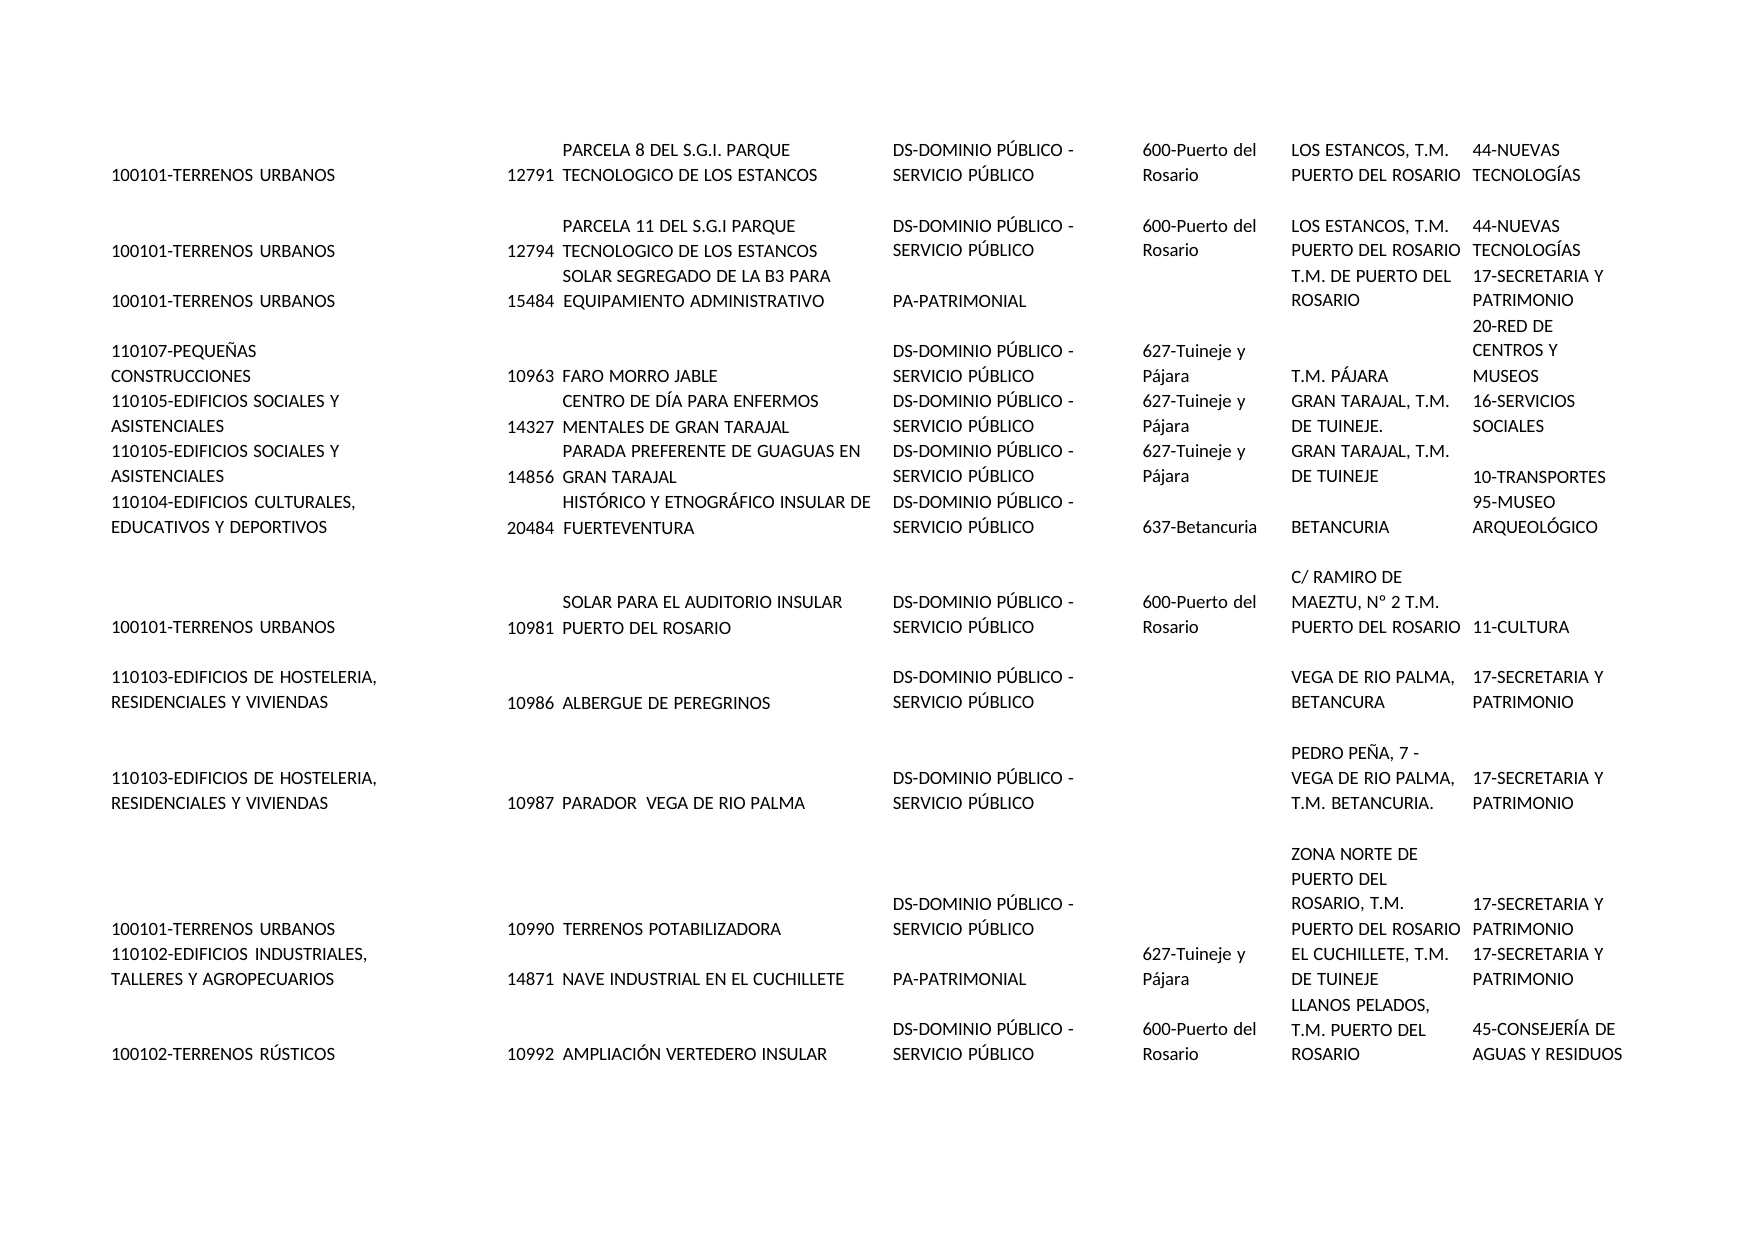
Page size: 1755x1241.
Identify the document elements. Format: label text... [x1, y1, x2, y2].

table_cell 100102-TERRENOS RÚSTICOS [105, 1043, 443, 1076]
table_cell 16-SERVICIOS [1467, 390, 1629, 415]
table_cell 100101-TERRENOS URBANOS [105, 616, 443, 654]
table_cell C/ RAMIRO DE MAEZTU, Nº 2 T.M. [1276, 554, 1467, 616]
table_cell TALLERES Y AGROPECUARIOS [105, 968, 443, 1043]
table_cell 600-Puerto del [1109, 554, 1276, 616]
table_cell [105, 830, 443, 917]
table_cell SOLAR PARA EL AUDITORIO INSULAR [443, 554, 883, 616]
table_cell [1109, 729, 1276, 792]
table_cell 44-NUEVAS TECNOLOGÍAS 17-SECRETARIA Y PATRIMONIO 20-RED DE CENTROS Y [1467, 202, 1629, 365]
table_cell PUERTO DEL ROSARIO [1276, 616, 1467, 654]
table_cell 17-SECRETARIA Y [1467, 830, 1629, 917]
table_cell SERVICIO PÚBLICO [884, 616, 1109, 654]
table_cell RESIDENCIALES Y VIVIENDAS [105, 792, 443, 830]
table_header DS-DOMINIO PÚBLICO - SERVICIO PÚBLICO [884, 132, 1109, 202]
table_cell 10990 TERRENOS POTABILIZADORA [443, 918, 883, 968]
table_cell 95-MUSEO ARQUEOLÓGICO [1467, 491, 1629, 553]
table_cell 110103-EDIFICIOS DE HOSTELERIA, RESIDENCIALES Y VIVIENDAS [105, 654, 443, 729]
table_cell 10986 ALBERGUE DE PEREGRINOS [443, 654, 883, 729]
table_cell 627-Tuineje y [1109, 390, 1276, 415]
table_cell 100101-TERRENOS URBANOS 100101-TERRENOS URBANOS 110107-PEQUEÑAS [105, 202, 443, 365]
table_cell DS-DOMINIO PÚBLICO - SERVICIO PÚBLICO PA-PATRIMONIAL DS-DOMINIO PÚBLICO - [884, 202, 1109, 365]
table_cell PEDRO PEÑA, 7 - VEGA DE RIO PALMA, [1276, 729, 1467, 792]
table_cell ZONA NORTE DE PUERTO DEL ROSARIO, T.M. [1276, 830, 1467, 917]
table_cell PUERTO DEL ROSARIO EL CUCHILLETE, T.M. [1276, 918, 1467, 968]
table_cell SOCIALES 10-TRANSPORTES [1467, 415, 1629, 491]
table_cell LOS ESTANCOS, T.M. PUERTO DEL ROSARIO T.M. DE PUERTO DEL ROSARIO [1276, 202, 1467, 365]
table_cell CONSTRUCCIONES [105, 365, 443, 390]
table_header PARCELA 8 DEL S.G.I. PARQUE 12791 TECNOLOGICO DE LOS ESTANCOS [443, 132, 883, 202]
table_cell 110105-EDIFICIOS SOCIALES Y [105, 390, 443, 415]
table_cell SERVICIO PÚBLICO [884, 1043, 1109, 1076]
table_cell 10963 FARO MORRO JABLE [443, 365, 883, 390]
table_cell GRAN TARAJAL, T.M. [1276, 390, 1467, 415]
table_cell [1109, 830, 1276, 917]
table_cell 11-CULTURA [1467, 616, 1629, 654]
table_cell T.M. PÁJARA [1276, 365, 1467, 390]
table_cell Rosario [1109, 616, 1276, 654]
table_cell [443, 830, 883, 917]
table_cell T.M. BETANCURIA. [1276, 792, 1467, 830]
table_cell PATRIMONIO [1467, 792, 1629, 830]
table_cell 600-Puerto del Rosario 627-Tuineje y [1109, 202, 1276, 365]
table_header 44-NUEVAS TECNOLOGÍAS [1467, 132, 1629, 202]
table_header LOS ESTANCOS, T.M. PUERTO DEL ROSARIO [1276, 132, 1467, 202]
table_cell PATRIMONIO 17-SECRETARIA Y [1467, 918, 1629, 968]
table_cell PA-PATRIMONIAL DS-DOMINIO PÚBLICO - [884, 968, 1109, 1043]
table_cell 100101-TERRENOS URBANOS 110102-EDIFICIOS INDUSTRIALES, [105, 918, 443, 968]
table_cell PARCELA 11 DEL S.G.I PARQUE 12794 TECNOLOGICO DE LOS ESTANCOS SOLAR SEGREGADO DE LA B3 PARA 15484 EQUIPAMIENTO ADMINISTRATIVO [443, 202, 883, 365]
table_cell [105, 554, 443, 616]
table_cell [1467, 554, 1629, 616]
table_cell DS-DOMINIO PÚBLICO - [884, 390, 1109, 415]
table_cell VEGA DE RIO PALMA, BETANCURA [1276, 654, 1467, 729]
table_cell DS-DOMINIO PÚBLICO - [884, 554, 1109, 616]
table_cell SERVICIO PÚBLICO [884, 792, 1109, 830]
table_cell DS-DOMINIO PÚBLICO - SERVICIO PÚBLICO [884, 491, 1109, 553]
table_cell DE TUINEJE. GRAN TARAJAL, T.M. DE TUINEJE [1276, 415, 1467, 491]
table_cell 10987 PARADOR VEGA DE RIO PALMA [443, 792, 883, 830]
table_cell [443, 729, 883, 792]
table_cell 17-SECRETARIA Y [1467, 729, 1629, 792]
table_header 600-Puerto del Rosario [1109, 132, 1276, 202]
table_cell HISTÓRICO Y ETNOGRÁFICO INSULAR DE 20484 FUERTEVENTURA [443, 491, 883, 553]
table_cell 10981 PUERTO DEL ROSARIO [443, 616, 883, 654]
table_cell Pájara [1109, 365, 1276, 390]
table_cell DS-DOMINIO PÚBLICO - SERVICIO PÚBLICO [884, 654, 1109, 729]
table_cell 627-Tuineje y [1109, 918, 1276, 968]
table_cell CENTRO DE DÍA PARA ENFERMOS [443, 390, 883, 415]
table_cell Pájara 600-Puerto del [1109, 968, 1276, 1043]
table_cell PATRIMONIO 45-CONSEJERÍA DE [1467, 968, 1629, 1043]
table_cell BETANCURIA [1276, 491, 1467, 553]
table_cell 110103-EDIFICIOS DE HOSTELERIA, [105, 729, 443, 792]
table_cell 14327 MENTALES DE GRAN TARAJAL PARADA PREFERENTE DE GUAGUAS EN 14856 GRAN TARAJAL [443, 415, 883, 491]
table_cell ASISTENCIALES 110105-EDIFICIOS SOCIALES Y ASISTENCIALES [105, 415, 443, 491]
table_cell SERVICIO PÚBLICO [884, 918, 1109, 968]
table_cell SERVICIO PÚBLICO [884, 365, 1109, 390]
table_cell SERVICIO PÚBLICO DS-DOMINIO PÚBLICO - SERVICIO PÚBLICO [884, 415, 1109, 491]
table_cell DS-DOMINIO PÚBLICO - [884, 729, 1109, 792]
table_cell 10992 AMPLIACIÓN VERTEDERO INSULAR [443, 1043, 883, 1076]
table_cell MUSEOS [1467, 365, 1629, 390]
table_cell 637-Betancuria [1109, 491, 1276, 553]
table_cell DS-DOMINIO PÚBLICO - [884, 830, 1109, 917]
table_cell [1109, 792, 1276, 830]
table_cell 17-SECRETARIA Y PATRIMONIO [1467, 654, 1629, 729]
table_cell AGUAS Y RESIDUOS [1467, 1043, 1629, 1076]
table_cell DE TUINEJE LLANOS PELADOS, T.M. PUERTO DEL [1276, 968, 1467, 1043]
table_cell Rosario [1109, 1043, 1276, 1076]
table_cell Pájara 627-Tuineje y Pájara [1109, 415, 1276, 491]
table_cell 110104-EDIFICIOS CULTURALES, EDUCATIVOS Y DEPORTIVOS [105, 491, 443, 553]
table_header 100101-TERRENOS URBANOS [105, 132, 443, 202]
table_cell ROSARIO [1276, 1043, 1467, 1076]
table_cell [1109, 654, 1276, 729]
table_cell 14871 NAVE INDUSTRIAL EN EL CUCHILLETE [443, 968, 883, 1043]
